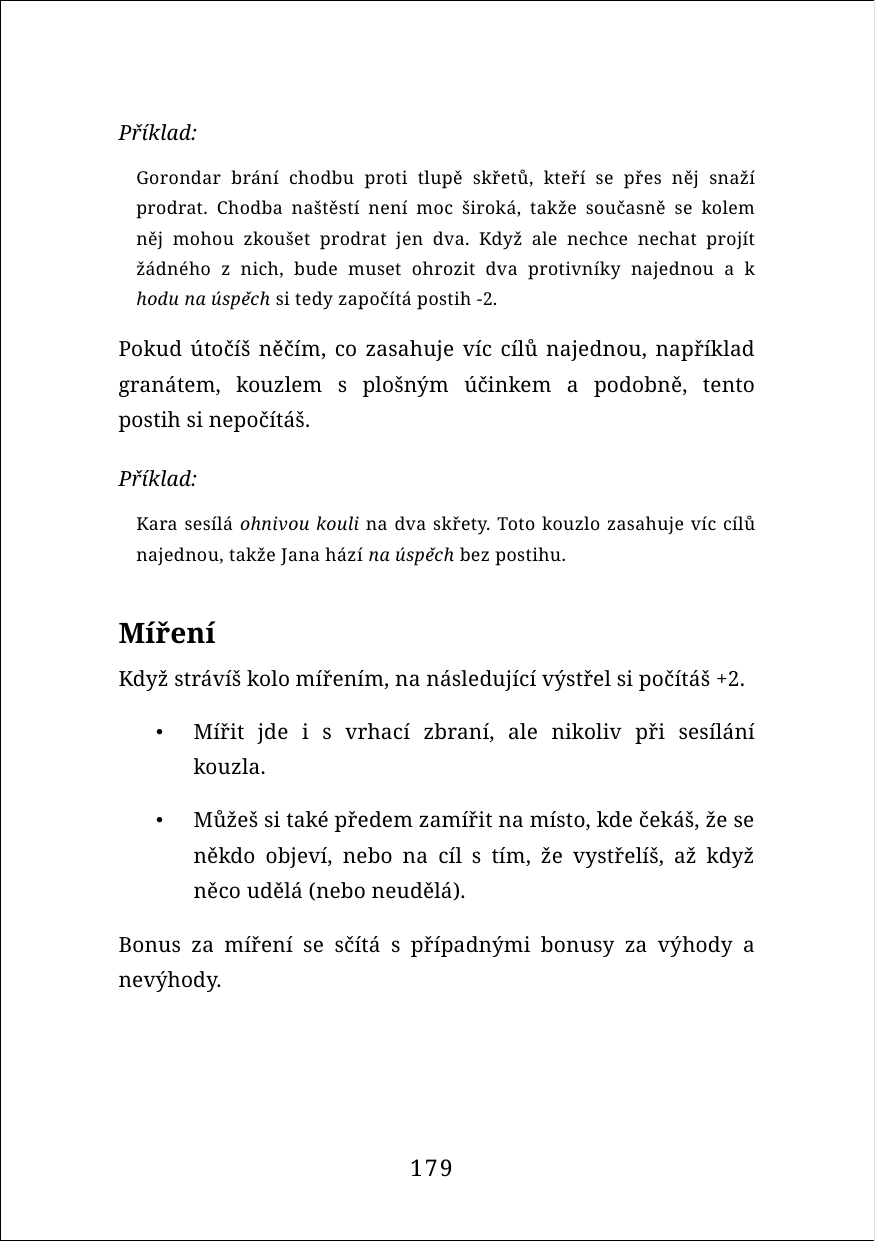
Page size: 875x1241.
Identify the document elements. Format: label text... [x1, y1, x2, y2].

text Příklad: [118, 118, 756, 147]
text Gorondar brání chodbu proti tlupě skřetů, kteří se přes něj snaží prodrat. Chodba naštěstí není moc široká, takže současně se kolem něj mohou zkoušet prodrat jen dva. Když ale nechce nechat projít žádného z nich, bude muset ohrozit dva protivníky najednou a k hodu na úspěch si tedy započítá postih -2. [136, 166, 756, 311]
text Bonus za míření se sčítá s případnými bonusy za výhody a nevýhody. [118, 930, 756, 994]
text Kara sesílá ohnivou kouli na dva skřety. Toto kouzlo zasahuje víc cílů najednou, takže Jana hází na úspěch bez postihu. [136, 512, 756, 566]
list Můžeš si také předem zamířit na místo, kde čekáš, že se někdo objeví, nebo na cíl s tím, že vystřelíš, až když něco udělá (nebo neudělá). [156, 806, 756, 905]
text Příklad: [118, 464, 756, 493]
subtitle Míření [118, 613, 756, 652]
text Když strávíš kolo mířením, na následující výstřel si počítáš +2. [118, 664, 756, 692]
text Pokud útočíš něčím, co zasahuje víc cílů najednou, například granátem, kouzlem s plošným účinkem a podobně, tento postih si nepočítáš. [118, 334, 756, 434]
list Mířit jde i s vrhací zbraní, ale nikoliv při sesílání kouzla. [156, 717, 756, 781]
